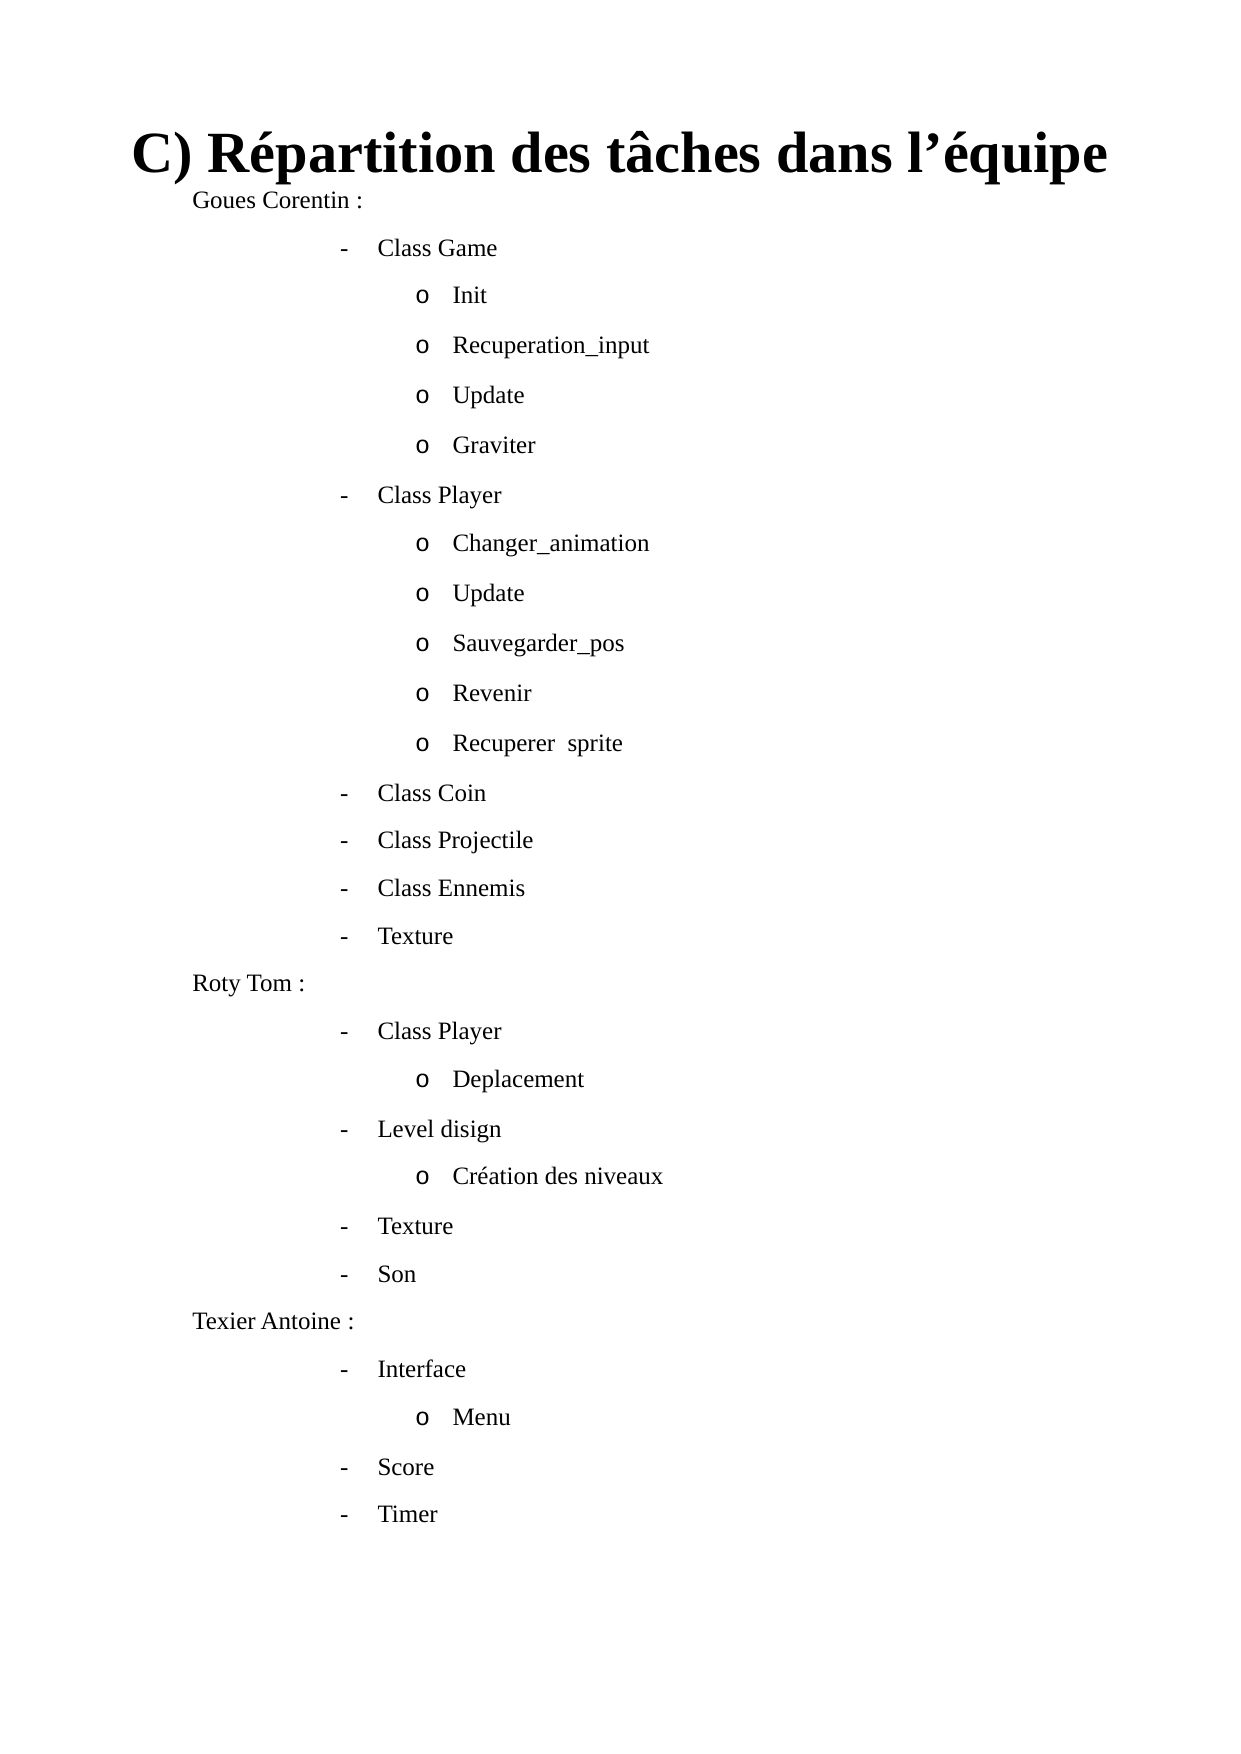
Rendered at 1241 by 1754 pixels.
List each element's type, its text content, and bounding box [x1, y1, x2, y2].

list Recuperation_input [415, 330, 1122, 361]
list Class Ennemis [340, 873, 1122, 902]
list Son [340, 1259, 1122, 1288]
list Score [340, 1452, 1122, 1480]
list Class Player [340, 1016, 1122, 1045]
list Changer_animation [415, 528, 1122, 559]
list Recuperer sprite [415, 728, 1122, 759]
text Goues Corentin : [118, 185, 1122, 214]
text Texier Antoine : [118, 1306, 1122, 1335]
list Class Projectile [340, 826, 1122, 854]
list Graviter [415, 430, 1122, 461]
list Création des niveaux [415, 1161, 1122, 1192]
list Update [415, 578, 1122, 609]
list Class Coin [340, 778, 1122, 807]
list Interface [340, 1354, 1122, 1383]
subtitle C) Répartition des tâches dans l’équipe [118, 118, 1122, 185]
list Texture [340, 921, 1122, 949]
list Update [415, 380, 1122, 411]
list Class Player [340, 480, 1122, 509]
list Level disign [340, 1114, 1122, 1142]
list Timer [340, 1499, 1122, 1528]
list Deplacement [415, 1064, 1122, 1094]
text Roty Tom : [118, 968, 1122, 997]
list Menu [415, 1402, 1122, 1432]
list Texture [340, 1211, 1122, 1240]
list Init [415, 280, 1122, 311]
list Sauvegarder_pos [415, 628, 1122, 659]
list Class Game [340, 233, 1122, 262]
list Revenir [415, 678, 1122, 709]
